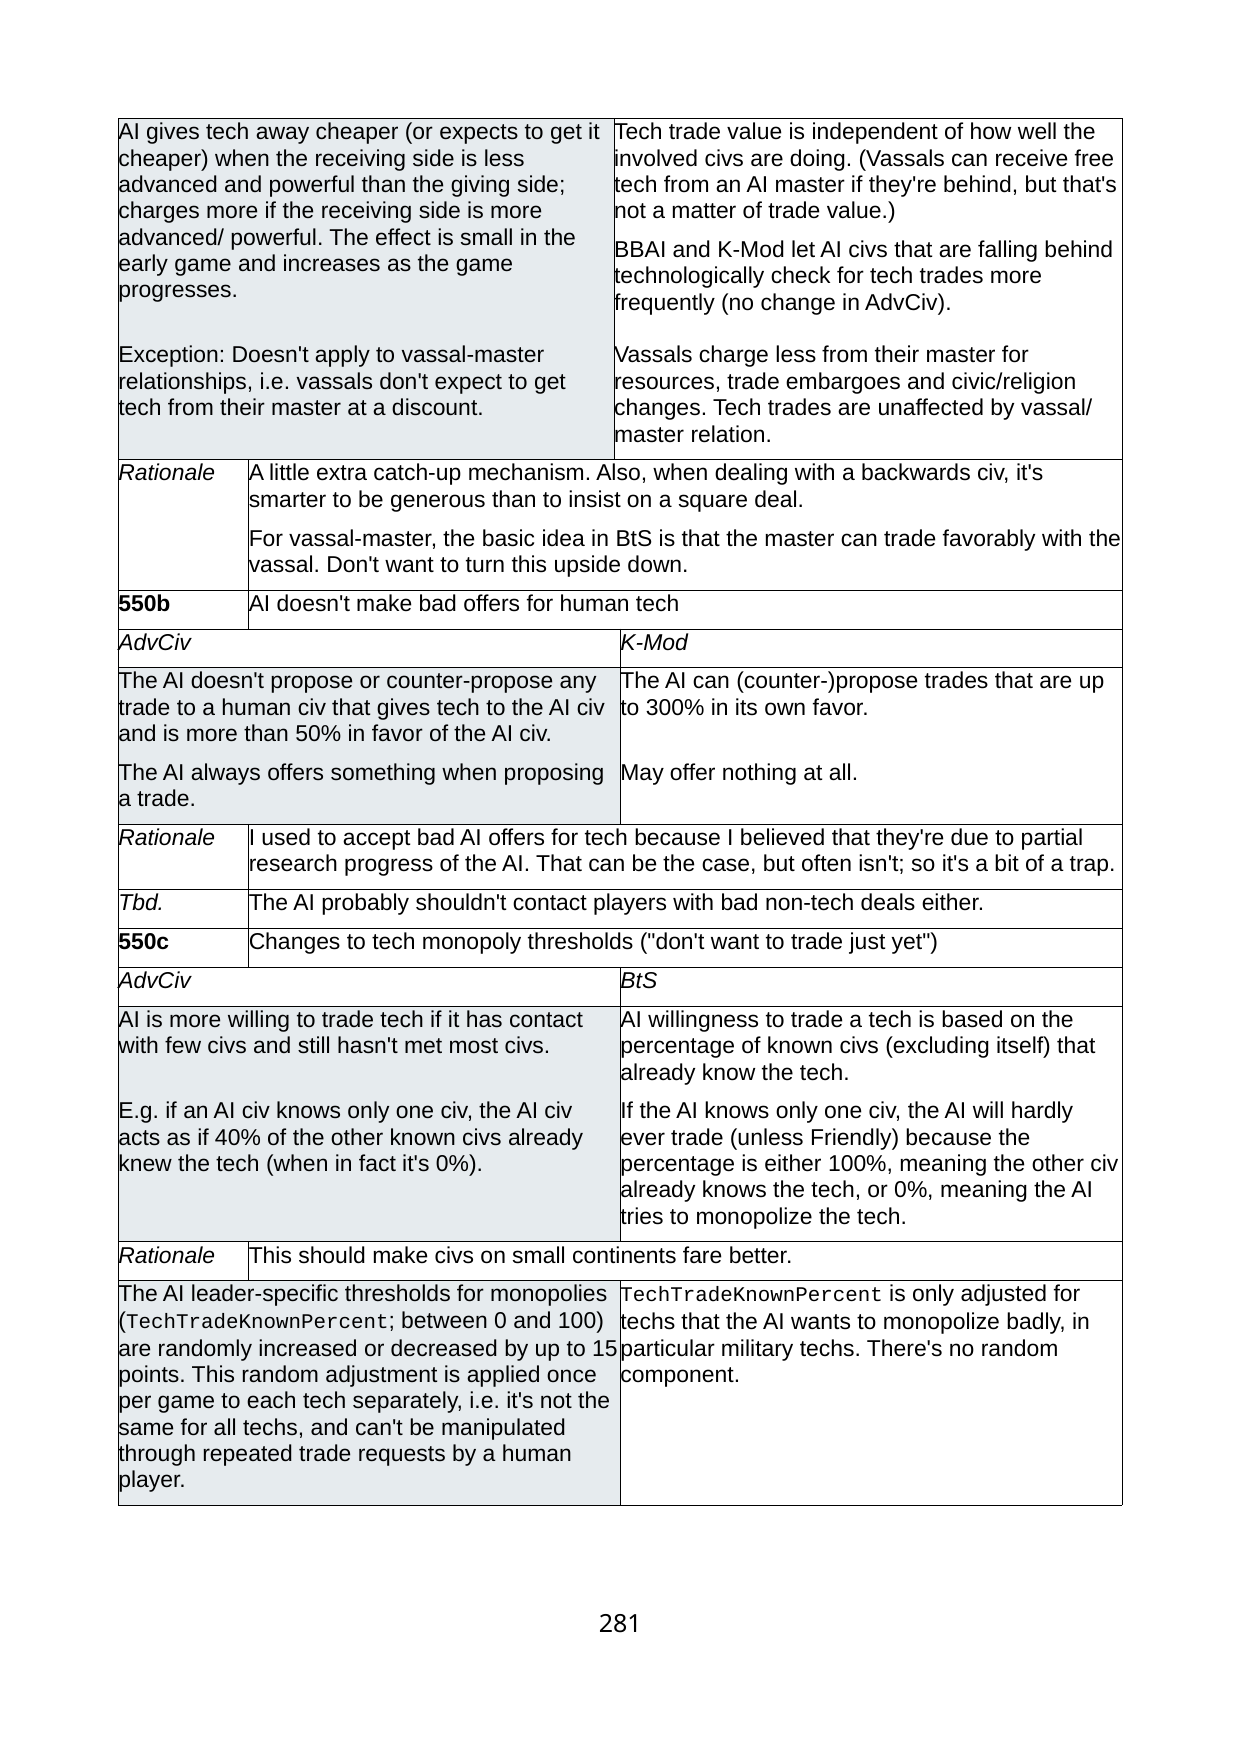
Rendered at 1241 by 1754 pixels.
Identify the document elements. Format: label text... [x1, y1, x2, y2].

table_cell AI doesn't make bad offers for human tech [249, 591, 1122, 628]
table_cell BtS [621, 968, 1122, 1006]
table_cell Tech trade value is independent of how well the involved civs are doing. (Vassals can receive free tech from an AI master if they're behind, but that's not a matter of trade value.) BBAI and K-Mod let AI civs that are falling behind technologically check for tech trades more frequently (no change in AdvCiv). Vassals charge less from their master for resources, trade embargoes and civic/religion changes. Tech trades are unaffected by vassal/ master relation. [615, 119, 1122, 459]
table_cell Rationale [119, 1242, 248, 1280]
table_cell 550c [119, 929, 248, 967]
table_cell The AI leader-specific thresholds for monopolies (TechTradeKnownPercent; between 0 and 100) are randomly increased or decreased by up to 15 points. This random adjustment is applied once per game to each tech separately, i.e. it's not the same for all techs, and can't be manipulated through repeated trade requests by a human player. [119, 1281, 620, 1505]
table_cell The AI probably shouldn't contact players with bad non-tech deals either. [249, 890, 1122, 928]
table_cell K-Mod [621, 630, 1122, 667]
table_cell This should make civs on small continents fare better. [249, 1242, 1122, 1280]
table_cell Tbd. [119, 890, 248, 928]
table_cell I used to accept bad AI offers for tech because I believed that they're due to partial research progress of the AI. That can be the case, but often isn't; so it's a bit of a trap. [249, 825, 1122, 889]
table_cell The AI can (counter-)propose trades that are up to 300% in its own favor. May offer nothing at all. [621, 668, 1122, 824]
table_cell Rationale [119, 825, 248, 889]
table_cell 550b [119, 591, 248, 628]
table_cell Changes to tech monopoly thresholds ("don't want to trade just yet") [249, 929, 1122, 967]
table_cell The AI doesn't propose or counter-propose any trade to a human civ that gives tech to the AI civ and is more than 50% in favor of the AI civ. The AI always offers something when proposing a trade. [119, 668, 620, 824]
table_cell Rationale [119, 460, 248, 589]
table_cell AI gives tech away cheaper (or expects to get it cheaper) when the receiving side is less advanced and powerful than the giving side; charges more if the receiving side is more advanced/ powerful. The effect is small in the early game and increases as the game progresses. Exception: Doesn't apply to vassal-master relationships, i.e. vassals don't expect to get tech from their master at a discount. [119, 119, 614, 459]
table_cell AI willingness to trade a tech is based on the percentage of known civs (excluding itself) that already know the tech. If the AI knows only one civ, the AI will hardly ever trade (unless Friendly) because the percentage is either 100%, meaning the other civ already knows the tech, or 0%, meaning the AI tries to monopolize the tech. [621, 1007, 1122, 1241]
table_cell TechTradeKnownPercent is only adjusted for techs that the AI wants to monopolize badly, in particular military techs. There's no random component. [621, 1281, 1122, 1505]
table_cell A little extra catch-up mechanism. Also, when dealing with a backwards civ, it's smarter to be generous than to insist on a square deal. For vassal-master, the basic idea in BtS is that the master can trade favorably with the vassal. Don't want to turn this upside down. [249, 460, 1122, 589]
table_cell AdvCiv [119, 968, 620, 1006]
table_cell AdvCiv [119, 630, 620, 667]
table_cell AI is more willing to trade tech if it has contact with few civs and still hasn't met most civs. E.g. if an AI civ knows only one civ, the AI civ acts as if 40% of the other known civs already knew the tech (when in fact it's 0%). [119, 1007, 620, 1241]
